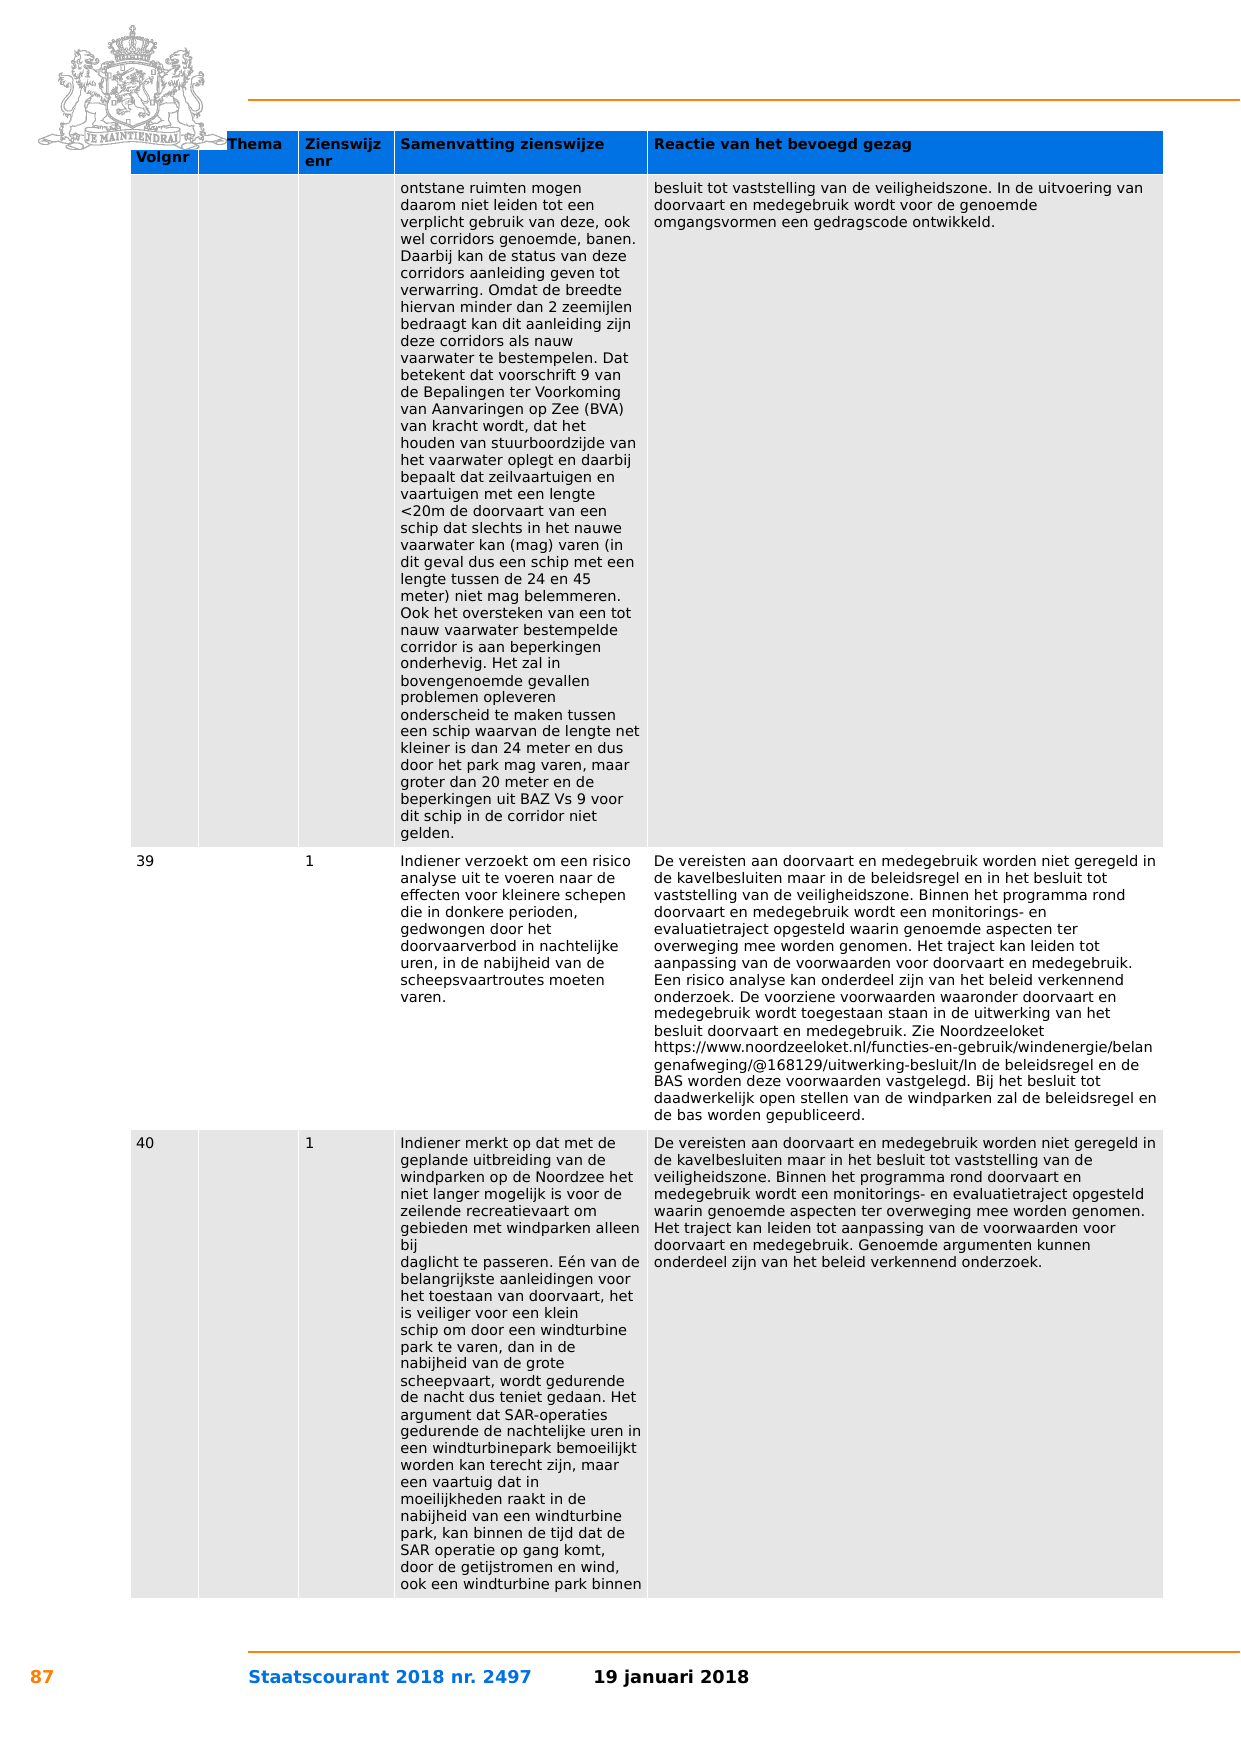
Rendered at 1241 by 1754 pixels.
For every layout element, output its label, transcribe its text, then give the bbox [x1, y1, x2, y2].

table_cell 39 [131, 848, 198, 1129]
table_cell Indiener merkt op dat met de geplande uitbreiding van de windparken op de Noordzee het niet langer mogelijk is voor de zeilende recreatievaart om gebieden met windparken alleen bij daglicht te passeren. Eén van de belangrijkste aanleidingen voor het toestaan van doorvaart, het is veiliger voor een klein schip om door een windturbine park te varen, dan in de nabijheid van de grote scheepvaart, wordt gedurende de nacht dus teniet gedaan. Het argument dat SAR-operaties gedurende de nachtelijke uren in een windturbinepark bemoeilijkt worden kan terecht zijn, maar een vaartuig dat in moeilijkheden raakt in de nabijheid van een windturbine park, kan binnen de tijd dat de SAR operatie op gang komt, door de getijstromen en wind, ook een windturbine park binnen [395, 1130, 647, 1598]
table_cell [199, 175, 298, 847]
table_header Thema [199, 131, 298, 174]
table_cell [299, 175, 394, 847]
table_cell De vereisten aan doorvaart en medegebruik worden niet geregeld in de kavelbesluiten maar in het besluit tot vaststelling van de veiligheidszone. Binnen het programma rond doorvaart en medegebruik wordt een monitorings- en evaluatietraject opgesteld waarin genoemde aspecten ter overweging mee worden genomen. Het traject kan leiden tot aanpassing van de voorwaarden voor doorvaart en medegebruik. Genoemde argumenten kunnen onderdeel zijn van het beleid verkennend onderzoek. [648, 1130, 1163, 1598]
table_header Volgnr [131, 150, 198, 174]
table_cell 1 [299, 1130, 394, 1598]
table_header Samenvatting zienswijze [395, 131, 647, 174]
table_cell [199, 1130, 298, 1598]
table_cell 1 [299, 848, 394, 1129]
table_cell [131, 175, 198, 847]
table_header Zienswijzenr [299, 131, 394, 174]
table_cell De vereisten aan doorvaart en medegebruik worden niet geregeld in de kavelbesluiten maar in de beleidsregel en in het besluit tot vaststelling van de veiligheidszone. Binnen het programma rond doorvaart en medegebruik wordt een monitorings- en evaluatietraject opgesteld waarin genoemde aspecten ter overweging mee worden genomen. Het traject kan leiden tot aanpassing van de voorwaarden voor doorvaart en medegebruik. Een risico analyse kan onderdeel zijn van het beleid verkennend onderzoek. De voorziene voorwaarden waaronder doorvaart en medegebruik wordt toegestaan staan in de uitwerking van het besluit doorvaart en medegebruik. Zie Noordzeeloket https://www.noordzeeloket.nl/functies-en-gebruik/windenergie/belangenafweging/@168129/uitwerking-besluit/In de beleidsregel en de BAS worden deze voorwaarden vastgelegd. Bij het besluit tot daadwerkelijk open stellen van de windparken zal de beleidsregel en de bas worden gepubliceerd. [648, 848, 1163, 1129]
table_cell Indiener verzoekt om een risico analyse uit te voeren naar de effecten voor kleinere schepen die in donkere perioden, gedwongen door het doorvaarverbod in nachtelijke uren, in de nabijheid van de scheepsvaartroutes moeten varen. [395, 848, 647, 1129]
table_cell besluit tot vaststelling van de veiligheidszone. In de uitvoering van doorvaart en medegebruik wordt voor de genoemde omgangsvormen een gedragscode ontwikkeld. [648, 175, 1163, 847]
table_cell ontstane ruimten mogen daarom niet leiden tot een verplicht gebruik van deze, ook wel corridors genoemde, banen. Daarbij kan de status van deze corridors aanleiding geven tot verwarring. Omdat de breedte hiervan minder dan 2 zeemijlen bedraagt kan dit aanleiding zijn deze corridors als nauw vaarwater te bestempelen. Dat betekent dat voorschrift 9 van de Bepalingen ter Voorkoming van Aanvaringen op Zee (BVA) van kracht wordt, dat het houden van stuurboordzijde van het vaarwater oplegt en daarbij bepaalt dat zeilvaartuigen en vaartuigen met een lengte <20m de doorvaart van een schip dat slechts in het nauwe vaarwater kan (mag) varen (in dit geval dus een schip met een lengte tussen de 24 en 45 meter) niet mag belemmeren. Ook het oversteken van een tot nauw vaarwater bestempelde corridor is aan beperkingen onderhevig. Het zal in bovengenoemde gevallen problemen opleveren onderscheid te maken tussen een schip waarvan de lengte net kleiner is dan 24 meter en dus door het park mag varen, maar groter dan 20 meter en de beperkingen uit BAZ Vs 9 voor dit schip in de corridor niet gelden. [395, 175, 647, 847]
picture [38, 25, 227, 150]
table_cell [199, 848, 298, 1129]
table_header Reactie van het bevoegd gezag [648, 131, 1163, 174]
table_cell 40 [131, 1130, 198, 1598]
